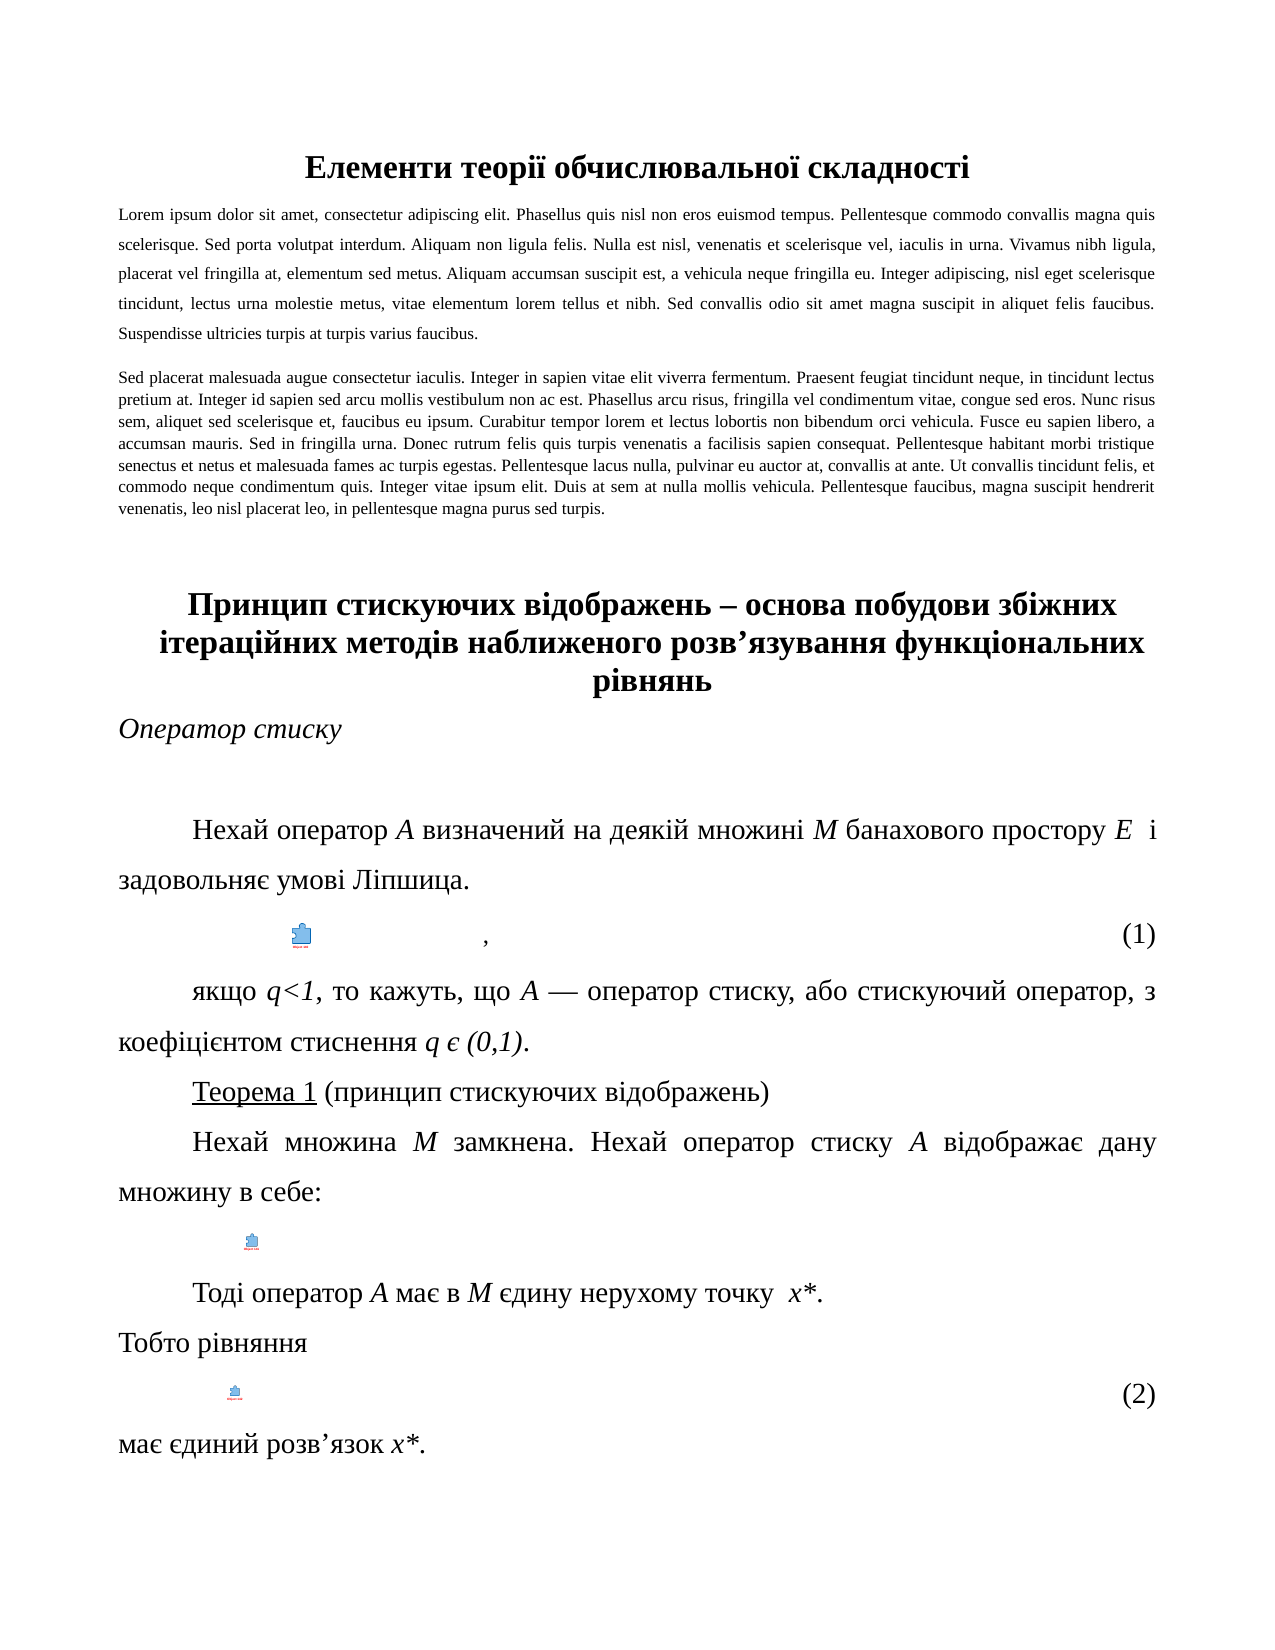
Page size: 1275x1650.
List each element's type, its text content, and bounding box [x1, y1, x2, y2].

text якщо q<1, то кажуть, що А — оператор стиску, або стискуючий оператор, з коефіцієнтом стиснення q є (0,1). [118, 973, 1157, 1057]
text Елементи теорії обчислювальної складності [118, 147, 1157, 185]
text , (1) [118, 913, 1157, 957]
text Оператор стиску [118, 712, 1157, 745]
text має єдиний розв’язок x*. [118, 1426, 1157, 1460]
text Нехай множина М замкнена. Нехай оператор стиску А відображає дану множину в себе: [118, 1124, 1157, 1208]
text (2) [118, 1376, 1157, 1409]
text Тоді оператор А має в М єдину нерухому точку x*. [118, 1275, 1157, 1309]
text Тобто рівняння [118, 1326, 1157, 1359]
text Теорема 1 (принцип стискуючих відображень) [118, 1074, 1157, 1107]
text Нехай оператор A визначений на деякій множині M банахового простору E і задовольняє умові Ліпшица. [118, 812, 1157, 896]
text Принцип стискуючих відображень – основа побудови збіжних ітераційних методів наближеного розв’язування функціональних рівнянь [148, 584, 1157, 699]
text Lorem ipsum dolor sit amet, consectetur adipiscing elit. Phasellus quis nisl non eros euismod tempus. Pellentesque commodo convallis magna quis scelerisque. Sed porta volutpat interdum. Aliquam non ligula felis. Nulla est nisl, venenatis et scelerisque vel, iaculis in urna. Vivamus nibh ligula, placerat vel fringilla at, elementum sed metus. Aliquam accumsan suscipit est, a vehicula neque fringilla eu. Integer adipiscing, nisl eget scelerisque tincidunt, lectus urna molestie metus, vitae elementum lorem tellus et nibh. Sed convallis odio sit amet magna suscipit in aliquet felis faucibus. Suspendisse ultricies turpis at turpis varius faucibus. [118, 204, 1157, 343]
text Sed placerat malesuada augue consectetur iaculis. Integer in sapien vitae elit viverra fermentum. Praesent feugiat tincidunt neque, in tincidunt lectus pretium at. Integer id sapien sed arcu mollis vestibulum non ac est. Phasellus arcu risus, fringilla vel condimentum vitae, congue sed eros. Nunc risus sem, aliquet sed scelerisque et, faucibus eu ipsum. Curabitur tempor lorem et lectus lobortis non bibendum orci vehicula. Fusce eu sapien libero, a accumsan mauris. Sed in fringilla urna. Donec rutrum felis quis turpis venenatis a facilisis sapien consequat. Pellentesque habitant morbi tristique senectus et netus et malesuada fames ac turpis egestas. Pellentesque lacus nulla, pulvinar eu auctor at, convallis at ante. Ut convallis tincidunt felis, et commodo neque condimentum quis. Integer vitae ipsum elit. Duis at sem at nulla mollis vehicula. Pellentesque faucibus, magna suscipit hendrerit venenatis, leo nisl placerat leo, in pellentesque magna purus sed turpis. [118, 365, 1157, 518]
